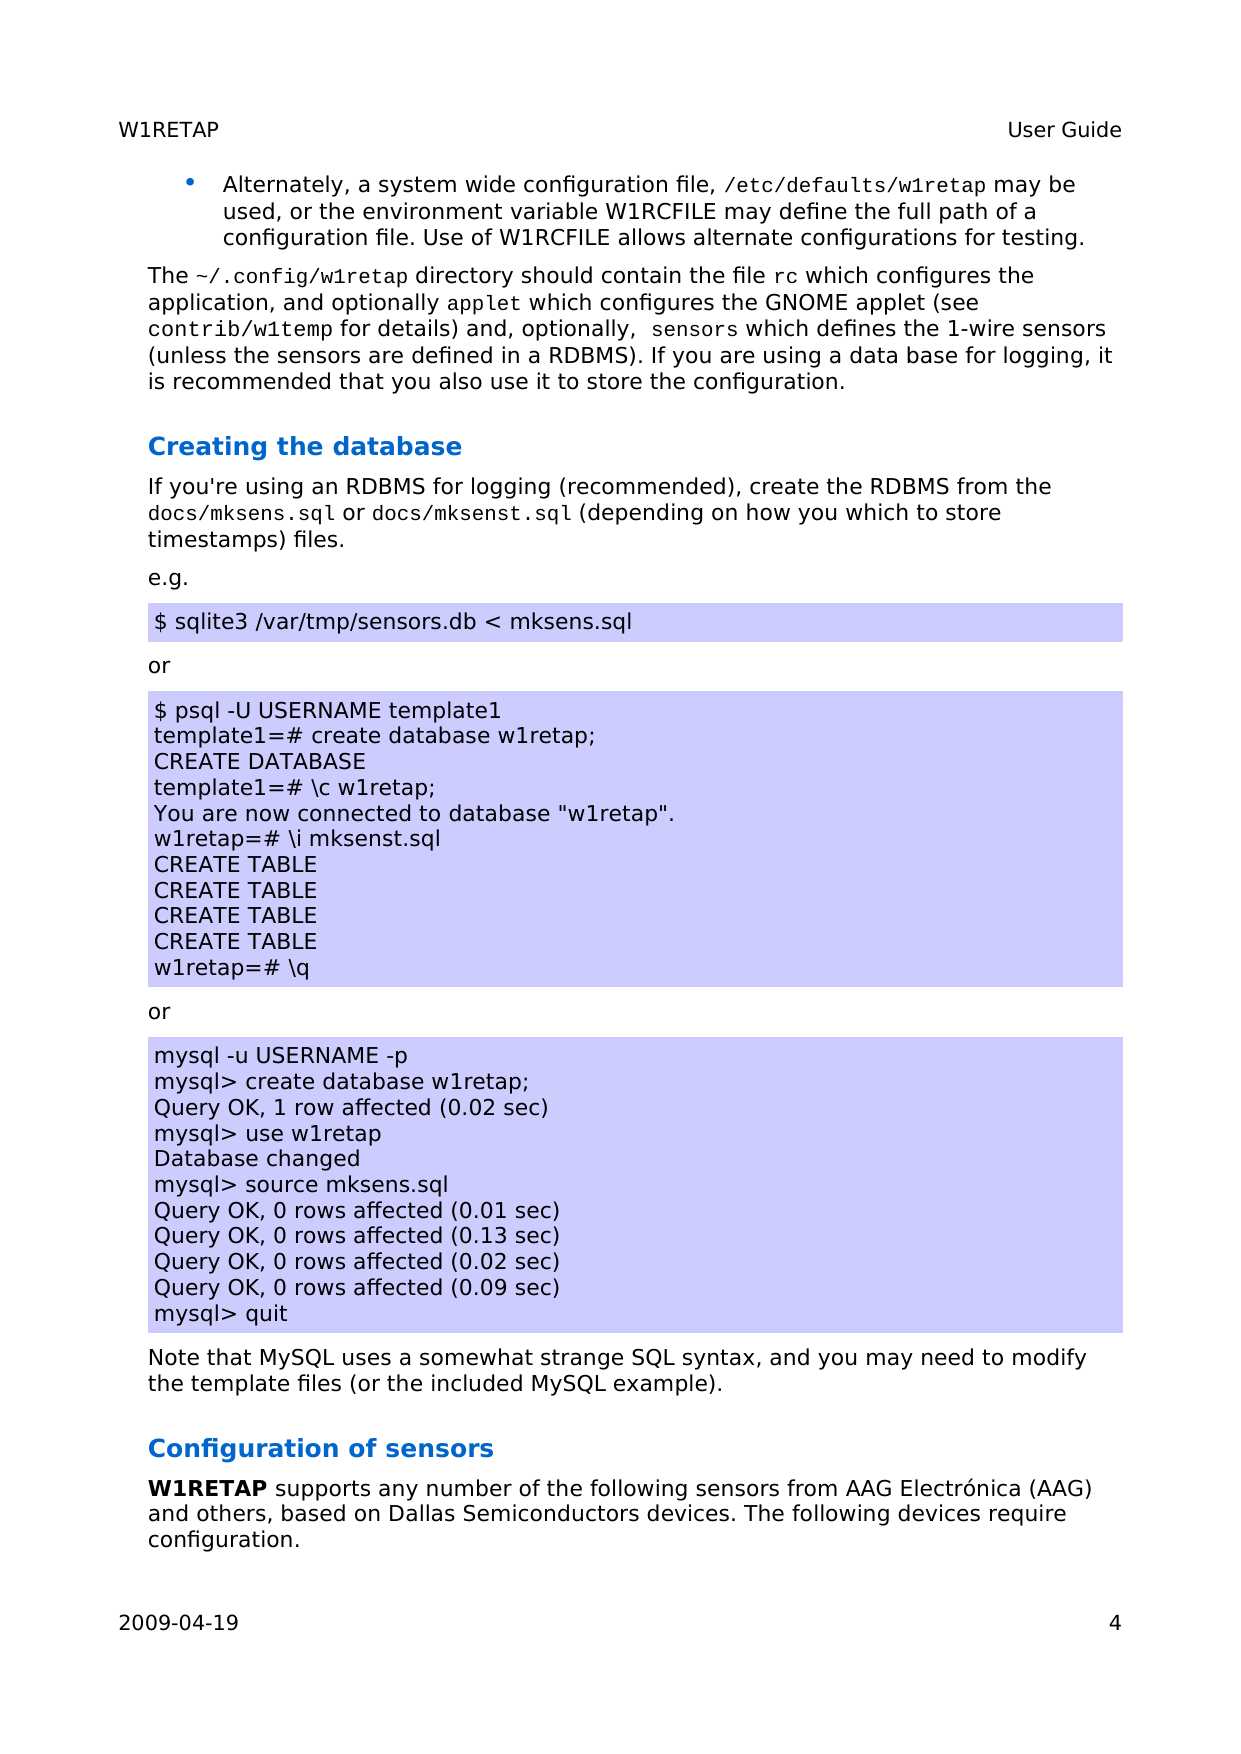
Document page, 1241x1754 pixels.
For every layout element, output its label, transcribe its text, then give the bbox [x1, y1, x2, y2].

subtitle Configuration of sensors [148, 1434, 1122, 1463]
text Note that MySQL uses a somewhat strange SQL syntax, and you may need to modify the template files (or the included MySQL example). [148, 1345, 1122, 1396]
text $ sqlite3 /var/tmp/sensors.db < mksens.sql [149, 604, 1122, 641]
text e.g. [148, 565, 1122, 590]
text or [148, 999, 1122, 1025]
list Alternately, a system wide configuration file, /etc/defaults/w1retap may be used, or the environment variable W1RCFILE may define the full path of a configuration file. Use of W1RCFILE allows alternate configurations for testing. [185, 172, 1122, 250]
text or [148, 653, 1122, 679]
text W1RETAP supports any number of the following sensors from AAG Electrónica (AAG) and others, based on Dallas Semiconductors devices. The following devices require configuration. [148, 1476, 1122, 1553]
text $ psql -U USERNAME template1 template1=# create database w1retap; CREATE DATABASE template1=# \c w1retap; You are now connected to database "w1retap". w1retap=# \i mksenst.sql CREATE TABLE CREATE TABLE CREATE TABLE CREATE TABLE w1retap=# \q [149, 692, 1122, 986]
text The ~/.config/w1retap directory should contain the file rc which configures the application, and optionally applet which configures the GNOME applet (see contrib/w1temp for details) and, optionally, sensors which defines the 1-wire sensors (unless the sensors are defined in a RDBMS). If you are using a data base for logging, it is recommended that you also use it to store the configuration. [148, 263, 1122, 395]
text mysql -u USERNAME -p mysql> create database w1retap; Query OK, 1 row affected (0.02 sec) mysql> use w1retap Database changed mysql> source mksens.sql Query OK, 0 rows affected (0.01 sec) Query OK, 0 rows affected (0.13 sec) Query OK, 0 rows affected (0.02 sec) Query OK, 0 rows affected (0.09 sec) mysql> quit [149, 1038, 1122, 1332]
subtitle Creating the database [148, 432, 1122, 461]
text If you're using an RDBMS for logging (recommended), create the RDBMS from the docs/mksens.sql or docs/mksenst.sql (depending on how you which to store timestamps) files. [148, 474, 1122, 552]
